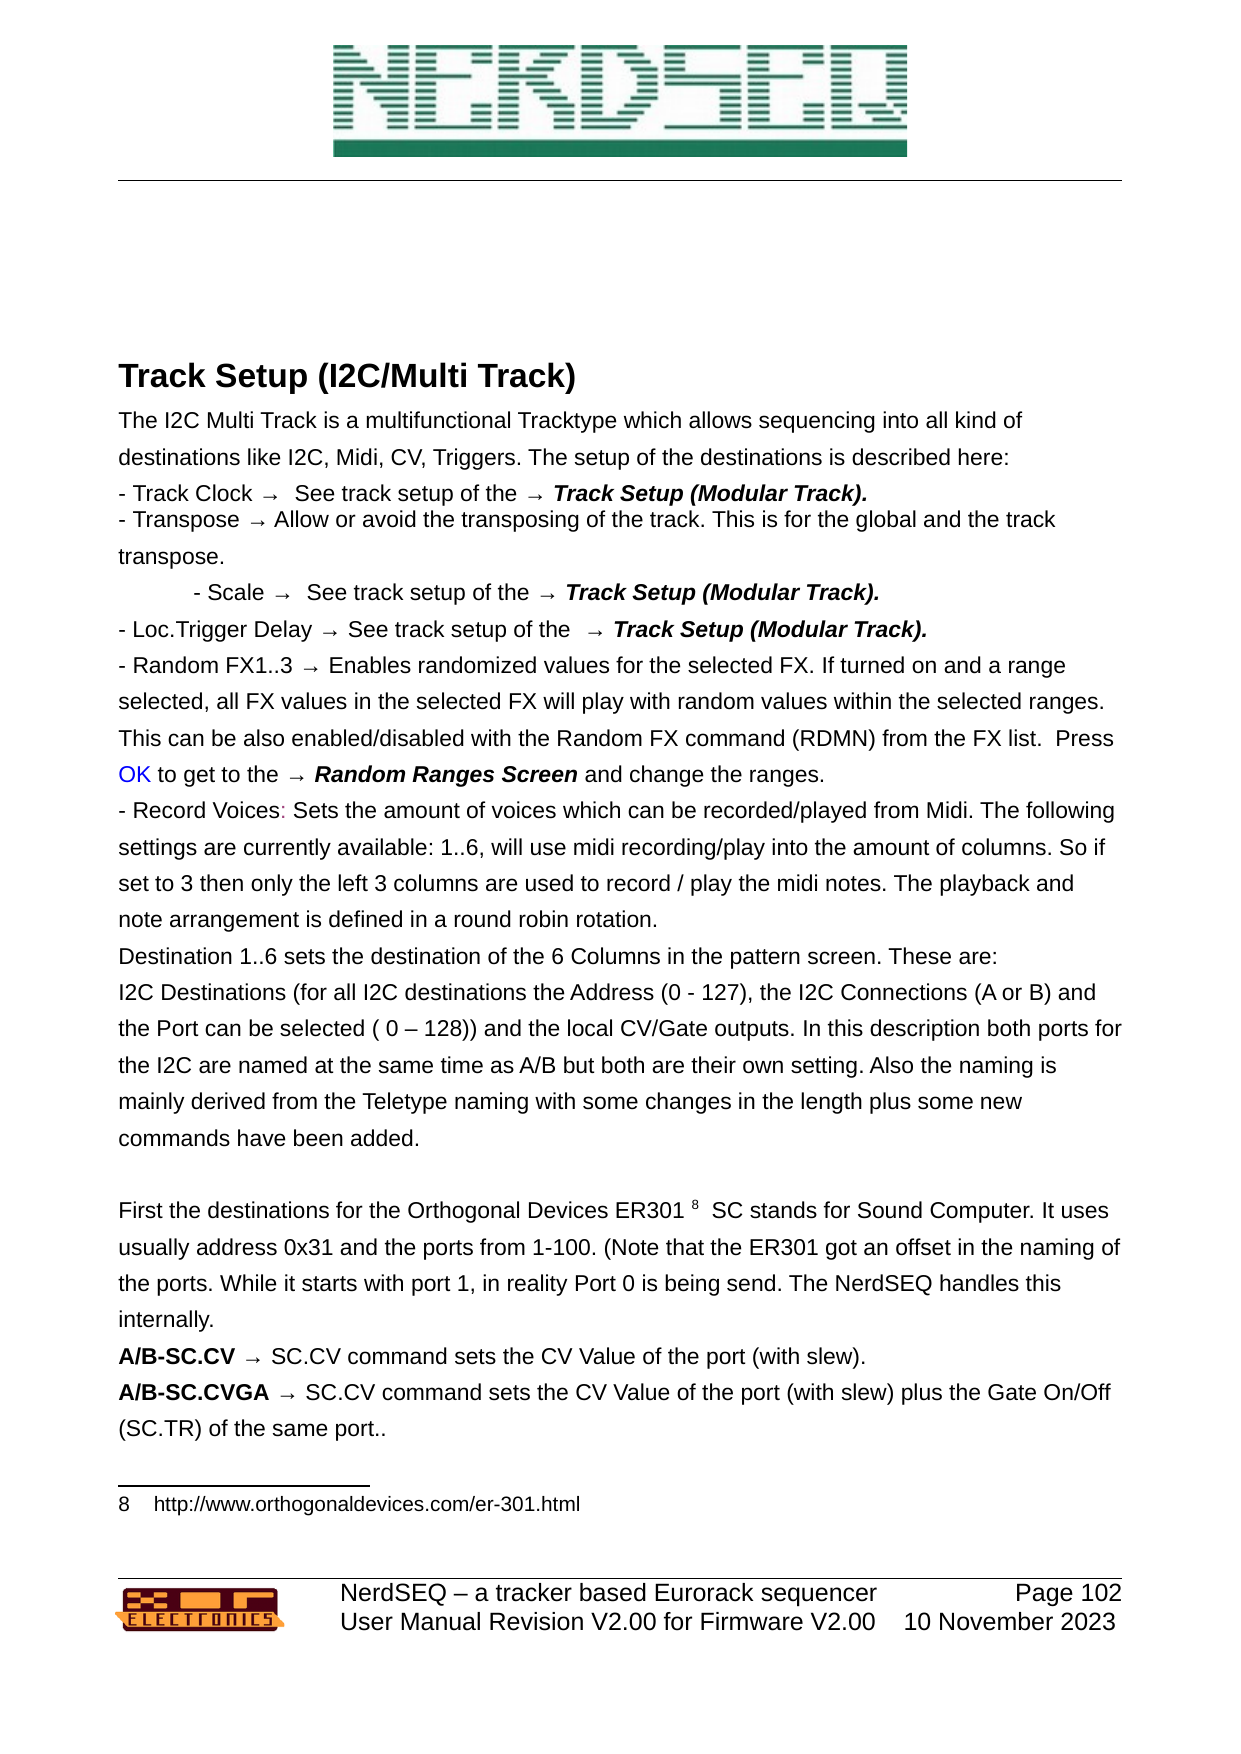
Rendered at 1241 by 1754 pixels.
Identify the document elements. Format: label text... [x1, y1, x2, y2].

text Destination 1..6 sets the destination of the 6 Columns in the pattern screen. These are: [118, 943, 1122, 969]
picture [333, 45, 908, 157]
text A/B-SC.CVGA → SC.CV command sets the CV Value of the port (with slew) plus the Gate On/Off (SC.TR) of the same port.. [118, 1379, 1122, 1442]
subtitle Track Setup (I2C/Multi Track) [118, 356, 1122, 395]
text - Scale → See track setup of the → Track Setup (Modular Track). [118, 579, 1122, 606]
text - Random FX1..3 → Enables randomized values for the selected FX. If turned on and a range selected, all FX values in the selected FX will play with random values within the selected ranges. This can be also enabled/disabled with the Random FX command (RDMN) from the FX list. Press OK to get to the → Random Ranges Screen and change the ranges. [118, 652, 1122, 787]
text - Record Voices: Sets the amount of voices which can be recorded/played from Midi. The following settings are currently available: 1..6, will use midi recording/play into the amount of columns. So if set to 3 then only the left 3 columns are used to record / play the midi notes. The playback and note arrangement is defined in a round robin rotation. [118, 797, 1122, 933]
text The I2C Multi Track is a multifunctional Tracktype which allows sequencing into all kind of destinations like I2C, Midi, CV, Triggers. The setup of the destinations is described here: [118, 407, 1122, 470]
text http://www.orthogonaldevices.com/er-301.html [118, 1492, 1122, 1516]
picture [115, 1584, 285, 1634]
text I2C Destinations (for all I2C destinations the Address (0 - 127), the I2C Connections (A or B) and the Port can be selected ( 0 – 128)) and the local CV/Gate outputs. In this description both ports for the I2C are named at the same time as A/B but both are their own setting. Also the naming is mainly derived from the Teletype naming with some changes in the length plus some new commands have been added. [118, 979, 1122, 1151]
text - Loc.Trigger Delay → See track setup of the → Track Setup (Modular Track). [118, 616, 1122, 642]
text A/B-SC.CV → SC.CV command sets the CV Value of the port (with slew). [118, 1343, 1122, 1369]
text First the destinations for the Orthogonal Devices ER301 SC stands for Sound Computer. It uses usually address 0x31 and the ports from 1-100. (Note that the ER301 got an offset in the naming of the ports. While it starts with port 1, in reality Port 0 is being send. The NerdSEQ handles this internally. [118, 1197, 1122, 1333]
text - Transpose → Allow or avoid the transposing of the track. This is for the global and the track transpose. [118, 506, 1122, 569]
text - Track Clock → See track setup of the → Track Setup (Modular Track). [118, 480, 1122, 506]
